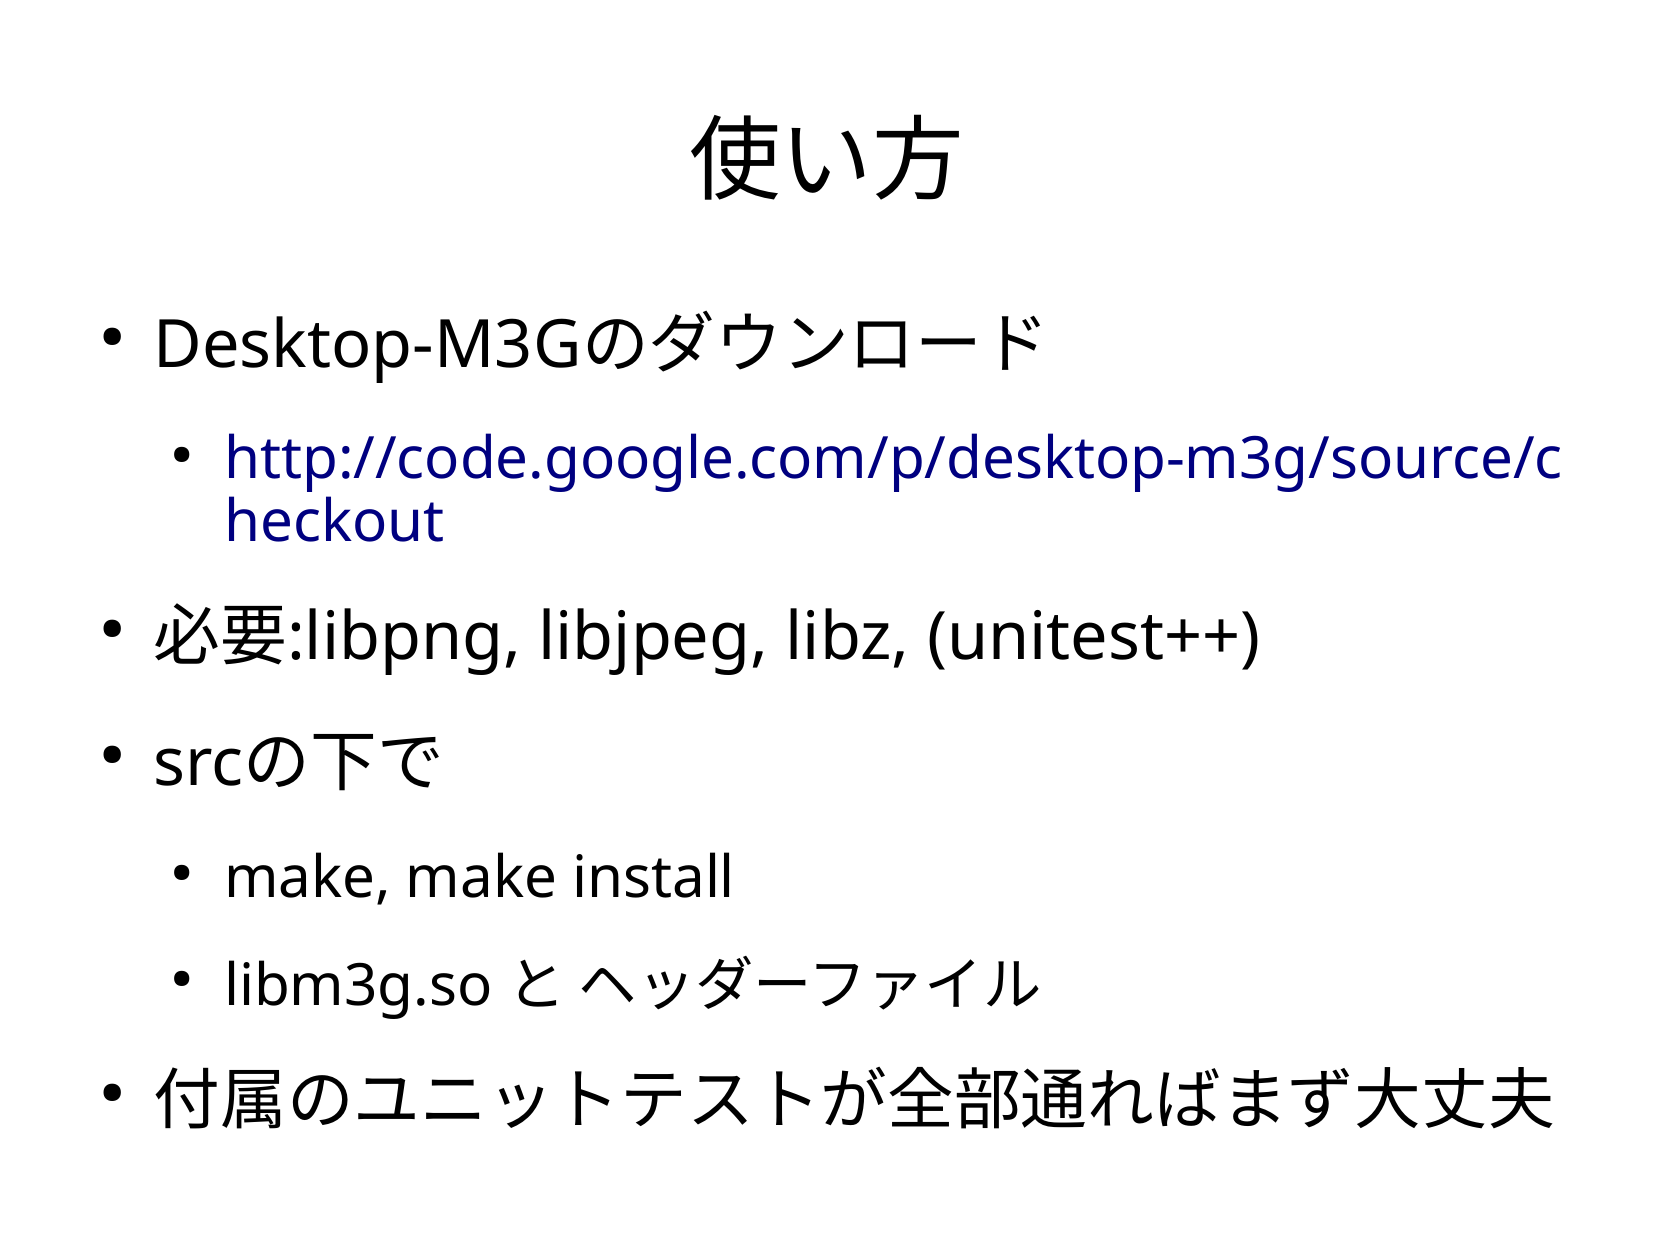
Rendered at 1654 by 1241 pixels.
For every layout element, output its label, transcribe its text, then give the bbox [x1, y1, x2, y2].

title 使い方 [82, 56, 1571, 250]
list Desktop-M3Gのダウンロード http://code.google.com/p/desktop-m3g/source/checkout 必要:libpng, libjpeg, libz, (unitest++) srcの下で make, make install libm3g.so と ヘッダーファイル 付属のユニットテストが全部通ればまず大丈夫 [82, 290, 1571, 1109]
